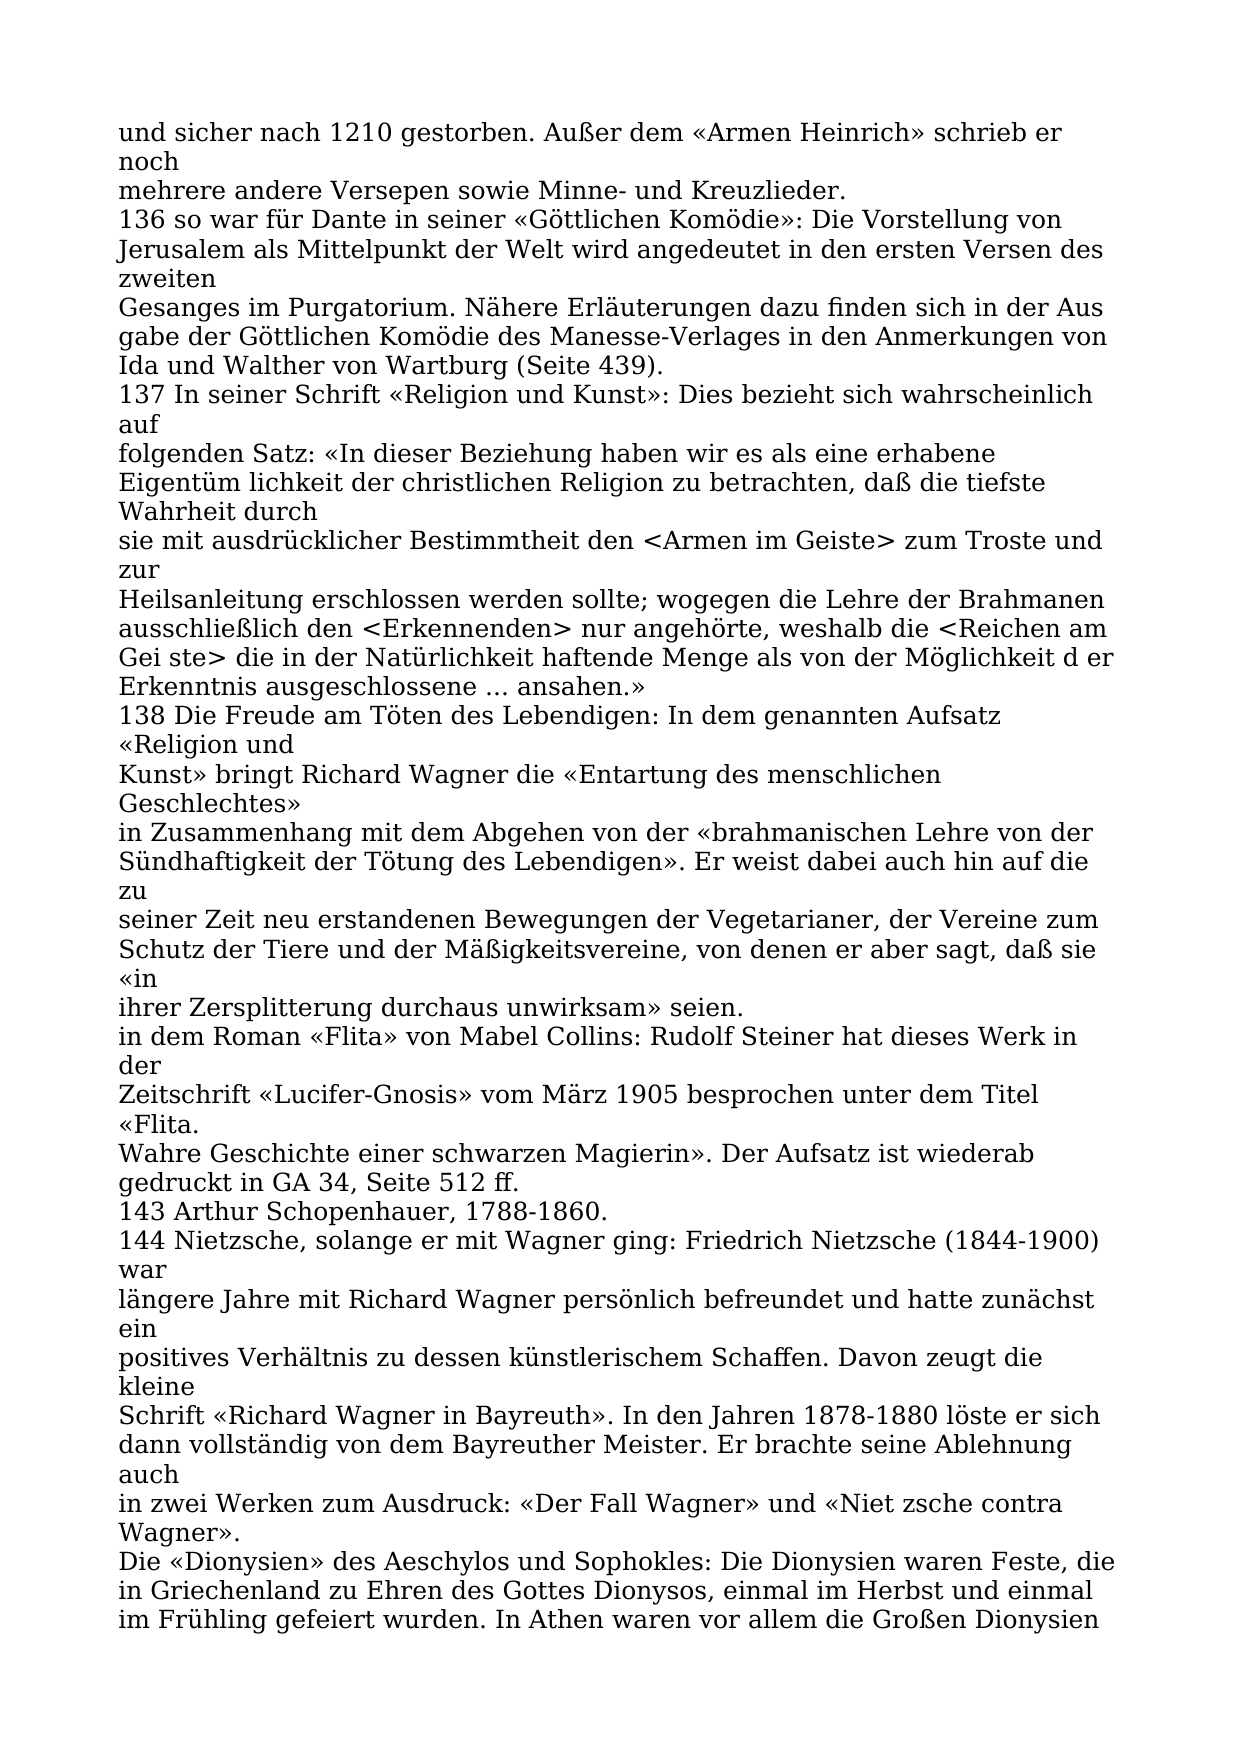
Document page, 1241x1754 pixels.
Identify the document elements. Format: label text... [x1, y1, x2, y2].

text seiner Zeit neu erstandenen Bewegungen der Vegetarianer, der Vereine zum [118, 906, 1122, 935]
text in Zusammenhang mit dem Abgehen von der «brahmanischen Lehre von der [118, 818, 1122, 847]
text 137 In seiner Schrift «Religion und Kunst»: Dies bezieht sich wahrscheinlich auf [118, 381, 1122, 439]
text in Griechenland zu Ehren des Gottes Dionysos, einmal im Herbst und einmal [118, 1576, 1122, 1606]
text Schutz der Tiere und der Mäßigkeitsvereine, von denen er aber sagt, daß sie «in [118, 935, 1122, 993]
text in zwei Werken zum Ausdruck: «Der Fall Wagner» und «Niet zsche contra [118, 1489, 1122, 1518]
text positives Verhältnis zu dessen künstlerischem Schaffen. Davon zeugt die kleine [118, 1343, 1122, 1401]
text 143 Arthur Schopenhauer, 1788-1860. [118, 1197, 1122, 1226]
text in dem Roman «Flita» von Mabel Collins: Rudolf Steiner hat dieses Werk in der [118, 1022, 1122, 1081]
text 144 Nietzsche, solange er mit Wagner ging: Friedrich Nietzsche (1844-1900) war [118, 1226, 1122, 1285]
text längere Jahre mit Richard Wagner persönlich befreundet und hatte zunächst ein [118, 1285, 1122, 1343]
text ihrer Zersplitterung durchaus unwirksam» seien. [118, 993, 1122, 1022]
text Gesanges im Purgatorium. Nähere Erläuterungen dazu finden sich in der Aus gabe der Göttlichen Komödie des Manesse-Verlages in den Anmerkungen von [118, 293, 1122, 351]
text 138 Die Freude am Töten des Lebendigen: In dem genannten Aufsatz «Religion und [118, 701, 1122, 760]
text und sicher nach 1210 gestorben. Außer dem «Armen Heinrich» schrieb er noch [118, 118, 1122, 176]
text folgenden Satz: «In dieser Beziehung haben wir es als eine erhabene Eigentüm lichkeit der christlichen Religion zu betrachten, daß die tiefste Wahrheit durch [118, 439, 1122, 526]
text Zeitschrift «Lucifer-Gnosis» vom März 1905 besprochen unter dem Titel «Flita. [118, 1081, 1122, 1139]
text ausschließlich den <Erkennenden> nur angehörte, weshalb die <Reichen am Gei ste> die in der Natürlichkeit haftende Menge als von der Möglichkeit d er Erkenntnis ausgeschlossene ... ansahen.» [118, 614, 1122, 701]
text mehrere andere Versepen sowie Minne- und Kreuzlieder. [118, 176, 1122, 206]
text Wahre Geschichte einer schwarzen Magierin». Der Aufsatz ist wiederab gedruckt in GA 34, Seite 512 ff. [118, 1139, 1122, 1197]
text Kunst» bringt Richard Wagner die «Entartung des menschlichen Geschlechtes» [118, 760, 1122, 818]
text Wagner». [118, 1518, 1122, 1547]
text Schrift «Richard Wagner in Bayreuth». In den Jahren 1878-1880 löste er sich [118, 1401, 1122, 1431]
text sie mit ausdrücklicher Bestimmtheit den <Armen im Geiste> zum Troste und zur [118, 526, 1122, 585]
text im Frühling gefeiert wurden. In Athen waren vor allem die Großen Dionysien [118, 1606, 1122, 1635]
text Sündhaftigkeit der Tötung des Lebendigen». Er weist dabei auch hin auf die zu [118, 847, 1122, 906]
text Die «Dionysien» des Aeschylos und Sophokles: Die Dionysien waren Feste, die [118, 1547, 1122, 1576]
text Ida und Walther von Wartburg (Seite 439). [118, 351, 1122, 381]
text 136 so war für Dante in seiner «Göttlichen Komödie»: Die Vorstellung von Jerusalem als Mittelpunkt der Welt wird angedeutet in den ersten Versen des zweiten [118, 206, 1122, 293]
text Heilsanleitung erschlossen werden sollte; wogegen die Lehre der Brahmanen [118, 585, 1122, 614]
text dann vollständig von dem Bayreuther Meister. Er brachte seine Ablehnung auch [118, 1431, 1122, 1489]
